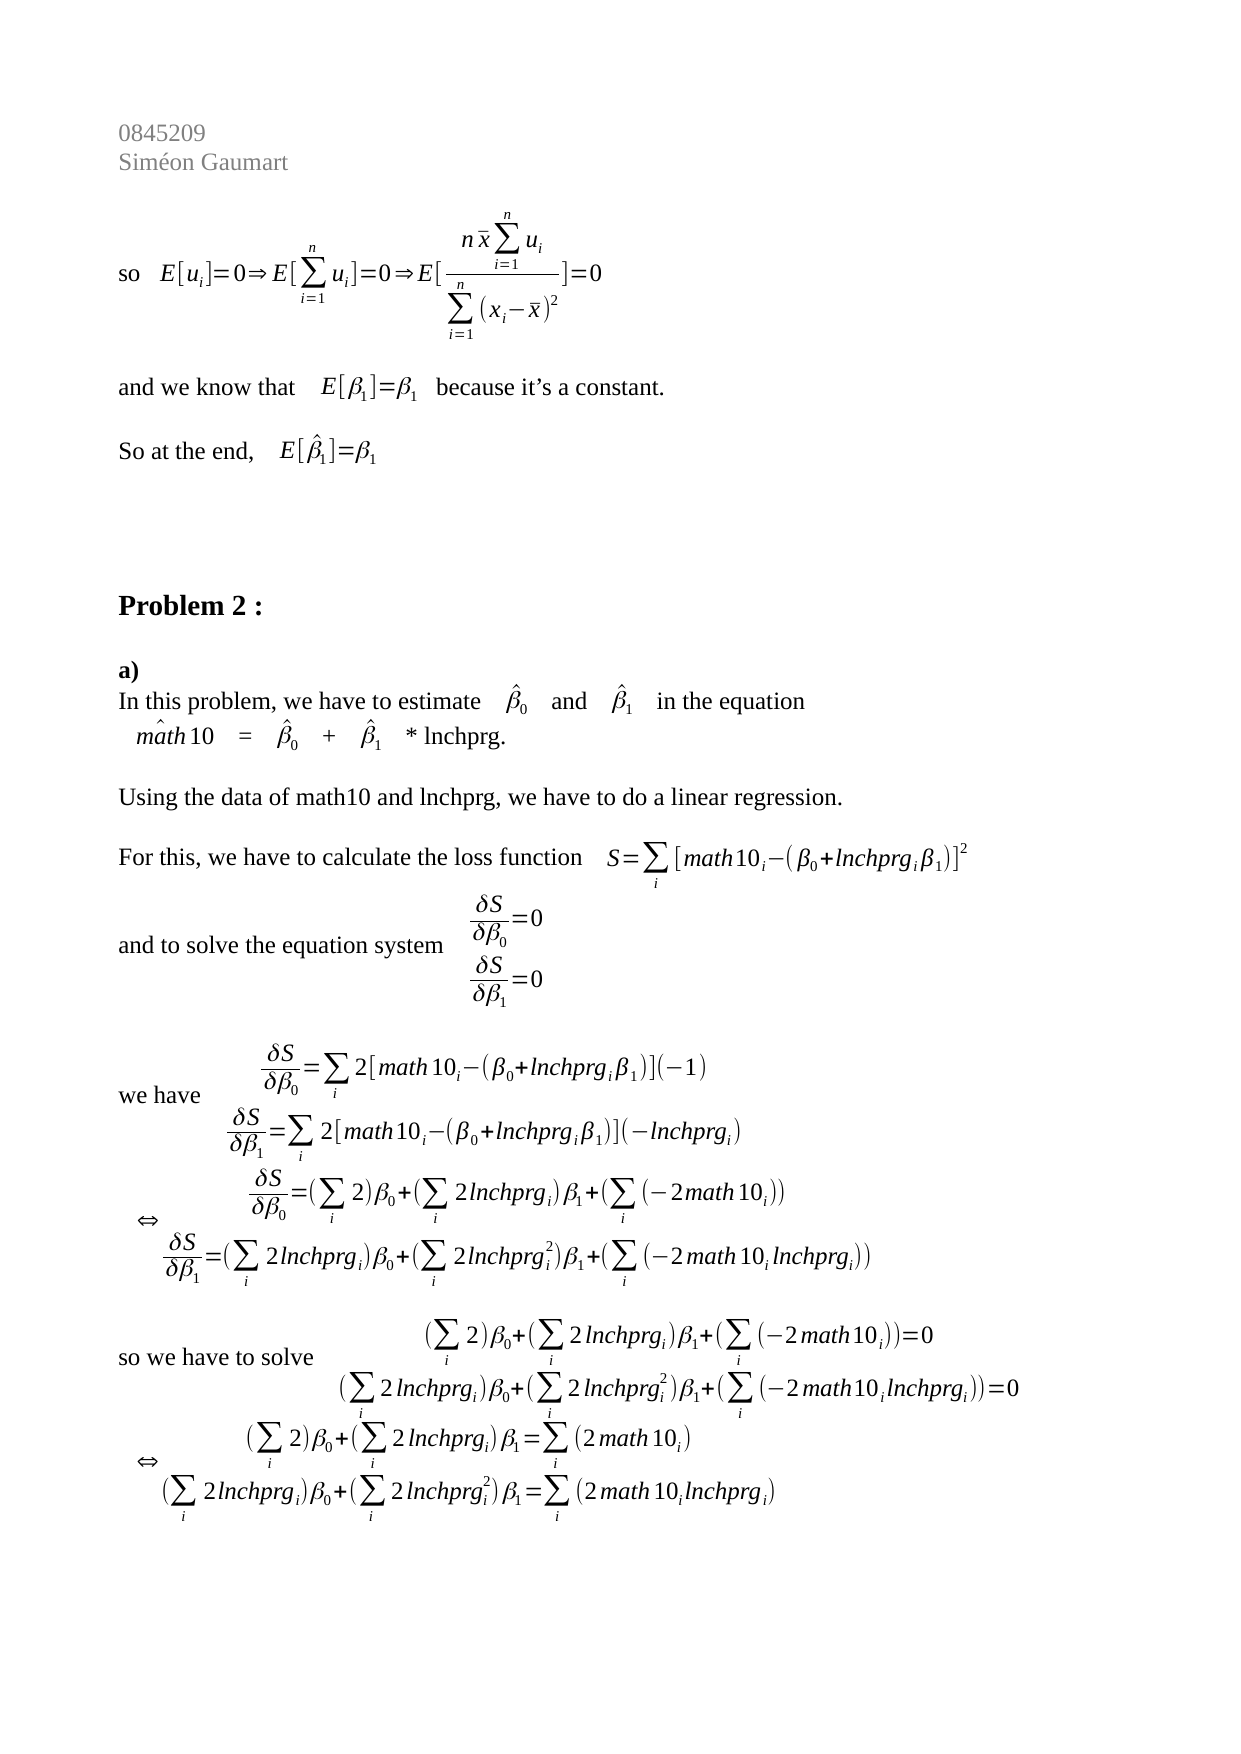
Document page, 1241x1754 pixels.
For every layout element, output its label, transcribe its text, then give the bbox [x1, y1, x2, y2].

text In this problem, we have to estimate and in the equation [118, 684, 1122, 718]
text = + * lnchprg. [118, 718, 1122, 753]
text and we know that because it’s a constant. [118, 372, 1122, 404]
text we have [118, 1039, 1122, 1164]
text so [118, 205, 1122, 343]
text So at the end, [118, 433, 1122, 468]
text Problem 2 : [118, 588, 1122, 621]
text Using the data of math10 and lnchprg, we have to do a linear regression. [118, 782, 1122, 811]
text a) [118, 655, 1122, 684]
text and to solve the equation system [118, 891, 1122, 1011]
text so we have to solve [118, 1318, 1122, 1421]
text For this, we have to calculate the loss function [118, 840, 1122, 891]
